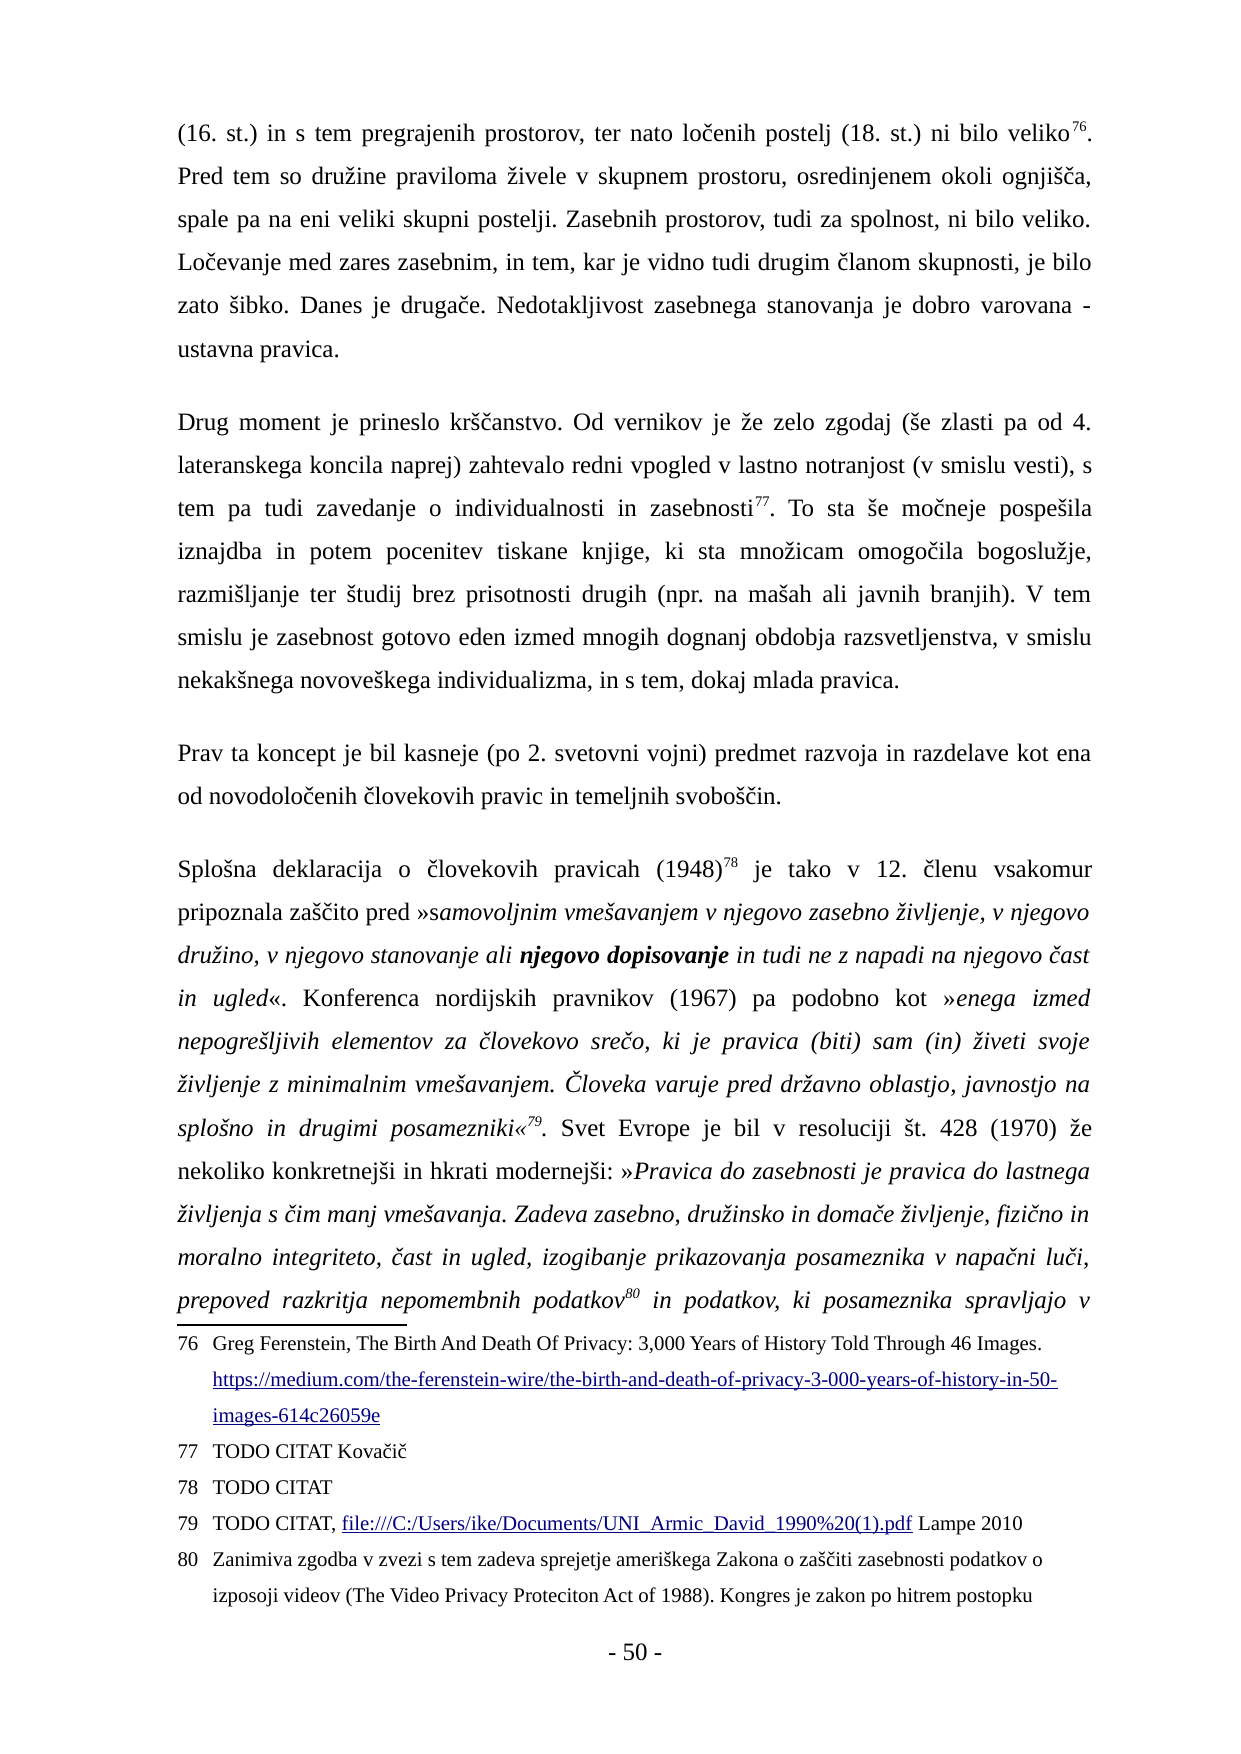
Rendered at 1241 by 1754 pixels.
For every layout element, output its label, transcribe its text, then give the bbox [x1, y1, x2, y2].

text Splošna deklaracija o človekovih pravicah (1948) je tako v 12. členu vsakomur pripoznala zaščito pred »samovoljnim vmešavanjem v njegovo zasebno življenje, v njegovo družino, v njegovo stanovanje ali njegovo dopisovanje in tudi ne z napadi na njegovo čast in ugled«. Konferenca nordijskih pravnikov (1967) pa podobno kot »enega izmed nepogrešljivih elementov za človekovo srečo, ki je pravica (biti) sam (in) živeti svoje življenje z minimalnim vmešavanjem. Človeka varuje pred državno oblastjo, javnostjo na splošno in drugimi posamezniki«. Svet Evrope je bil v resoluciji št. 428 (1970) že nekoliko konkretnejši in hkrati modernejši: »Pravica do zasebnosti je pravica do lastnega življenja s čim manj vmešavanja. Zadeva zasebno, družinsko in domače življenje, fizično in moralno integriteto, čast in ugled, izogibanje prikazovanja posameznika v napačni luči, prepoved razkritja nepomembnih podatkov in podatkov, ki posameznika spravljajo v [177, 854, 1093, 1314]
text Prav ta koncept je bil kasneje (po 2. svetovni vojni) predmet razvoja in razdelave kot ena od novodoločenih človekovih pravic in temeljnih svoboščin. [177, 738, 1093, 810]
text (16. st.) in s tem pregrajenih prostorov, ter nato ločenih postelj (18. st.) ni bilo veliko. Pred tem so družine praviloma živele v skupnem prostoru, osredinjenem okoli ognjišča, spale pa na eni veliki skupni postelji. Zasebnih prostorov, tudi za spolnost, ni bilo veliko. Ločevanje med zares zasebnim, in tem, kar je vidno tudi drugim članom skupnosti, je bilo zato šibko. Danes je drugače. Nedotakljivost zasebnega stanovanja je dobro varovana - ustavna pravica. [177, 118, 1093, 362]
text TODO CITAT, file:///C:/Users/ike/Documents/UNI_Armic_David_1990%20(1).pdf Lampe 2010 [177, 1511, 1093, 1535]
text TODO CITAT Kovačič [177, 1439, 1093, 1463]
text TODO CITAT [177, 1475, 1093, 1499]
text Drug moment je prineslo krščanstvo. Od vernikov je že zelo zgodaj (še zlasti pa od 4. lateranskega koncila naprej) zahtevalo redni vpogled v lastno notranjost (v smislu vesti), s tem pa tudi zavedanje o individualnosti in zasebnosti. To sta še močneje pospešila iznajdba in potem pocenitev tiskane knjige, ki sta množicam omogočila bogoslužje, razmišljanje ter študij brez prisotnosti drugih (npr. na mašah ali javnih branjih). V tem smislu je zasebnost gotovo eden izmed mnogih dognanj obdobja razsvetljenstva, v smislu nekakšnega novoveškega individualizma, in s tem, dokaj mlada pravica. [177, 407, 1093, 694]
text Greg Ferenstein, The Birth And Death Of Privacy: 3,000 Years of History Told Through 46 Images. https://medium.com/the-ferenstein-wire/the-birth-and-death-of-privacy-3-000-years-of-history-in-50-images-614c26059e [177, 1331, 1093, 1427]
text Zanimiva zgodba v zvezi s tem zadeva sprejetje ameriškega Zakona o zaščiti zasebnosti podatkov o izposoji videov (The Video Privacy Proteciton Act of 1988). Kongres je zakon po hitrem postopku [177, 1547, 1093, 1607]
